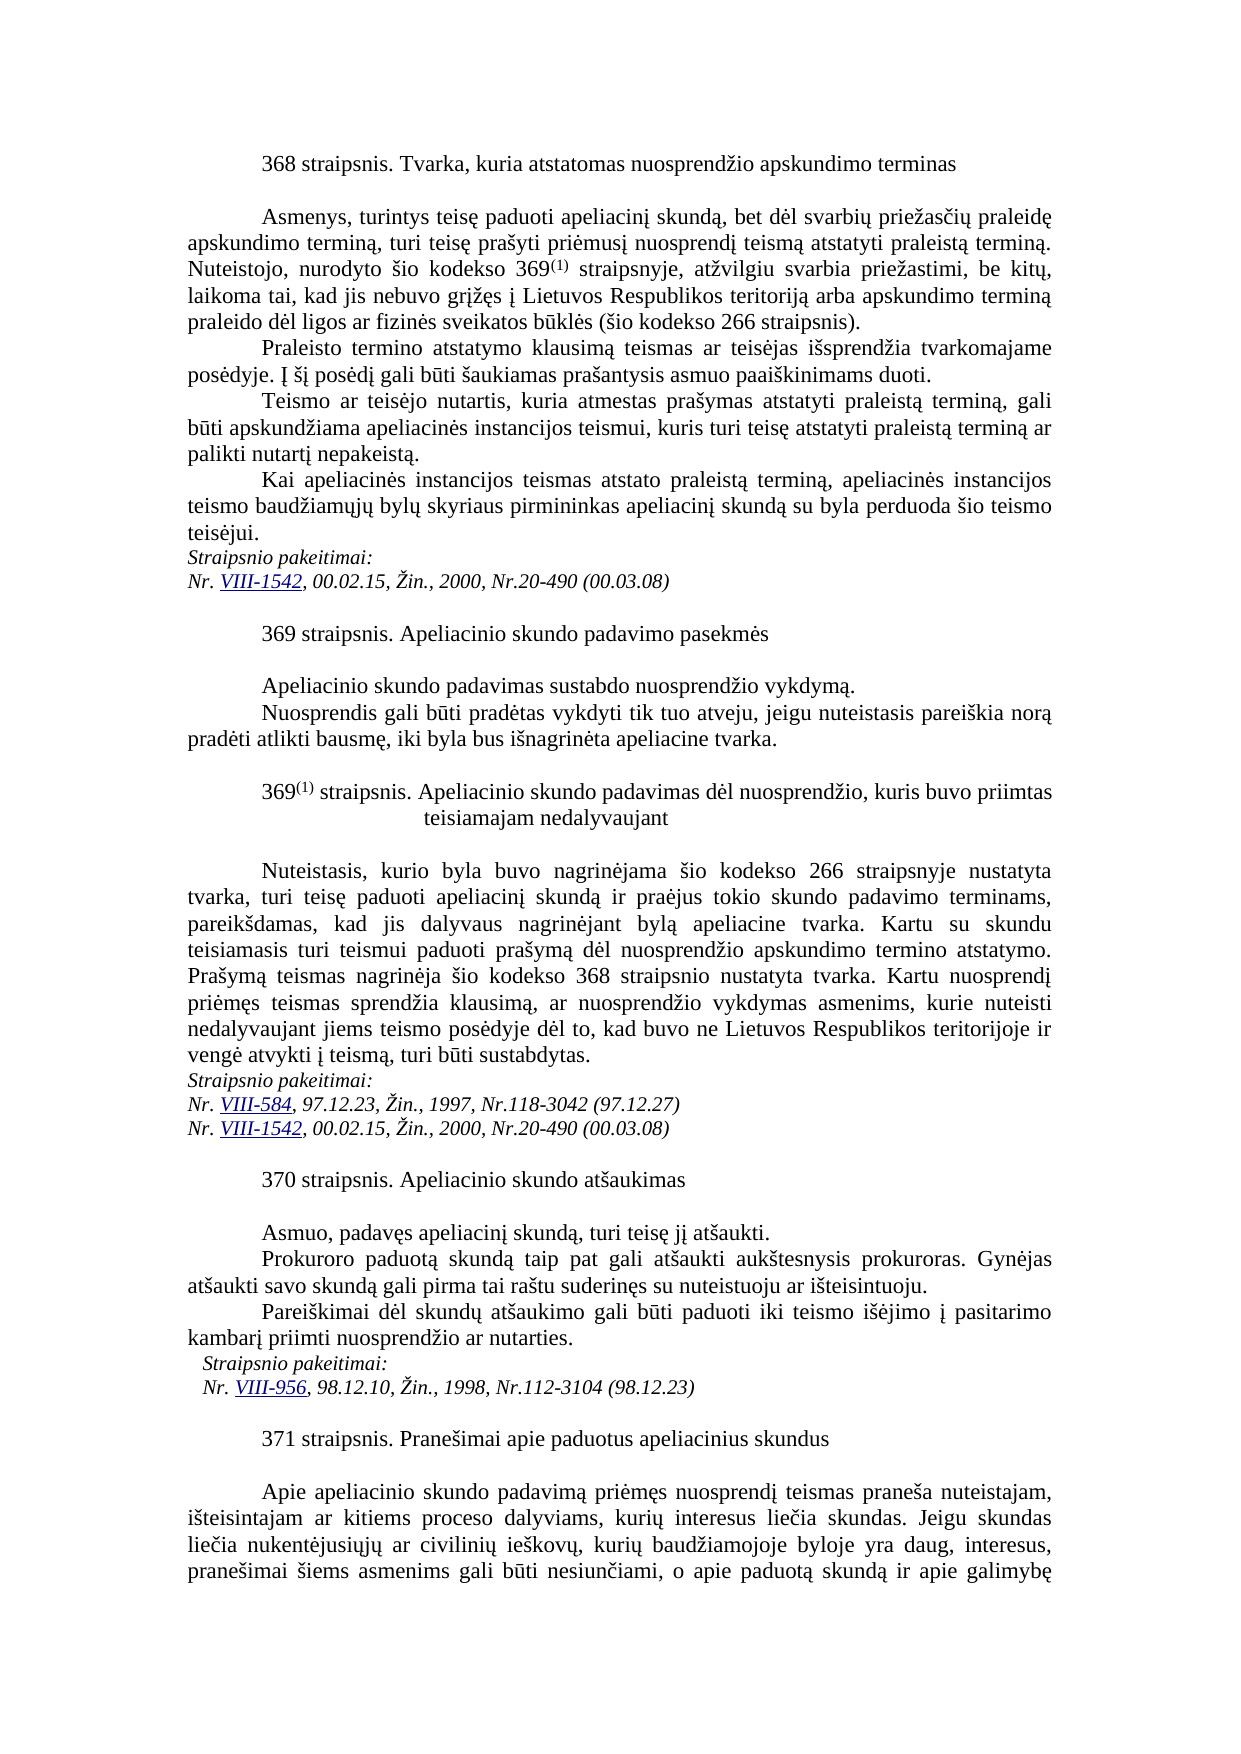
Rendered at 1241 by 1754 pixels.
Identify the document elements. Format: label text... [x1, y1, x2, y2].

text Asmuo, padavęs apeliacinį skundą, turi teisę jį atšaukti. [187, 1219, 1053, 1245]
text 370 straipsnis. Apeliacinio skundo atšaukimas [187, 1166, 1053, 1193]
text Teismo ar teisėjo nutartis, kuria atmestas prašymas atstatyti praleistą terminą, gali būti apskundžiama apeliacinės instancijos teismui, kuris turi teisę atstatyti praleistą terminą ar palikti nutartį nepakeistą. [187, 387, 1053, 466]
text Nr. VIII-1542, 00.02.15, Žin., 2000, Nr.20-490 (00.03.08) [187, 569, 1053, 593]
text Pareiškimai dėl skundų atšaukimo gali būti paduoti iki teismo išėjimo į pasitarimo kambarį priimti nuosprendžio ar nutarties. [187, 1298, 1053, 1351]
text 368 straipsnis. Tvarka, kuria atstatomas nuosprendžio apskundimo terminas [187, 150, 1053, 176]
text Apeliacinio skundo padavimas sustabdo nuosprendžio vykdymą. [187, 672, 1053, 699]
text Nr. VIII-584, 97.12.23, Žin., 1997, Nr.118-3042 (97.12.27) [187, 1092, 1053, 1116]
text Straipsnio pakeitimai: [187, 1068, 1053, 1092]
text Asmenys, turintys teisę paduoti apeliacinį skundą, bet dėl svarbių priežasčių praleidę apskundimo terminą, turi teisę prašyti priėmusį nuosprendį teismą atstatyti praleistą terminą. Nuteistojo, nurodyto šio kodekso 369(1) straipsnyje, atžvilgiu svarbia priežastimi, be kitų, laikoma tai, kad jis nebuvo grįžęs į Lietuvos Respublikos teritoriją arba apskundimo terminą praleido dėl ligos ar fizinės sveikatos būklės (šio kodekso 266 straipsnis). [187, 203, 1053, 334]
text Apie apeliacinio skundo padavimą priėmęs nuosprendį teismas praneša nuteistajam, išteisintajam ar kitiems proceso dalyviams, kurių interesus liečia skundas. Jeigu skundas liečia nukentėjusiųjų ar civilinių ieškovų, kurių baudžiamojoje byloje yra daug, interesus, pranešimai šiems asmenims gali būti nesiunčiami, o apie paduotą skundą ir apie galimybę [187, 1478, 1053, 1583]
text Nr. VIII-1542, 00.02.15, Žin., 2000, Nr.20-490 (00.03.08) [187, 1116, 1053, 1140]
text Praleisto termino atstatymo klausimą teismas ar teisėjas išsprendžia tvarkomajame posėdyje. Į šį posėdį gali būti šaukiamas prašantysis asmuo paaiškinimams duoti. [187, 334, 1053, 387]
text Straipsnio pakeitimai: [187, 1351, 1053, 1375]
text 369 straipsnis. Apeliacinio skundo padavimo pasekmės [187, 620, 1053, 646]
text 369(1) straipsnis. Apeliacinio skundo padavimas dėl nuosprendžio, kuris buvo priimtas teisiamajam nedalyvaujant [261, 778, 1053, 831]
text Nuteistasis, kurio byla buvo nagrinėjama šio kodekso 266 straipsnyje nustatyta tvarka, turi teisę paduoti apeliacinį skundą ir praėjus tokio skundo padavimo terminams, pareikšdamas, kad jis dalyvaus nagrinėjant bylą apeliacine tvarka. Kartu su skundu teisiamasis turi teismui paduoti prašymą dėl nuosprendžio apskundimo termino atstatymo. Prašymą teismas nagrinėja šio kodekso 368 straipsnio nustatyta tvarka. Kartu nuosprendį priėmęs teismas sprendžia klausimą, ar nuosprendžio vykdymas asmenims, kurie nuteisti nedalyvaujant jiems teismo posėdyje dėl to, kad buvo ne Lietuvos Respublikos teritorijoje ir vengė atvykti į teismą, turi būti sustabdytas. [187, 857, 1053, 1068]
text Straipsnio pakeitimai: [187, 545, 1053, 569]
text Nr. VIII-956, 98.12.10, Žin., 1998, Nr.112-3104 (98.12.23) [187, 1375, 1053, 1399]
text Kai apeliacinės instancijos teismas atstato praleistą terminą, apeliacinės instancijos teismo baudžiamųjų bylų skyriaus pirmininkas apeliacinį skundą su byla perduoda šio teismo teisėjui. [187, 466, 1053, 545]
text Nuosprendis gali būti pradėtas vykdyti tik tuo atveju, jeigu nuteistasis pareiškia norą pradėti atlikti bausmę, iki byla bus išnagrinėta apeliacine tvarka. [187, 699, 1053, 752]
text Prokuroro paduotą skundą taip pat gali atšaukti aukštesnysis prokuroras. Gynėjas atšaukti savo skundą gali pirma tai raštu suderinęs su nuteistuoju ar išteisintuoju. [187, 1245, 1053, 1298]
text 371 straipsnis. Pranešimai apie paduotus apeliacinius skundus [187, 1425, 1053, 1452]
